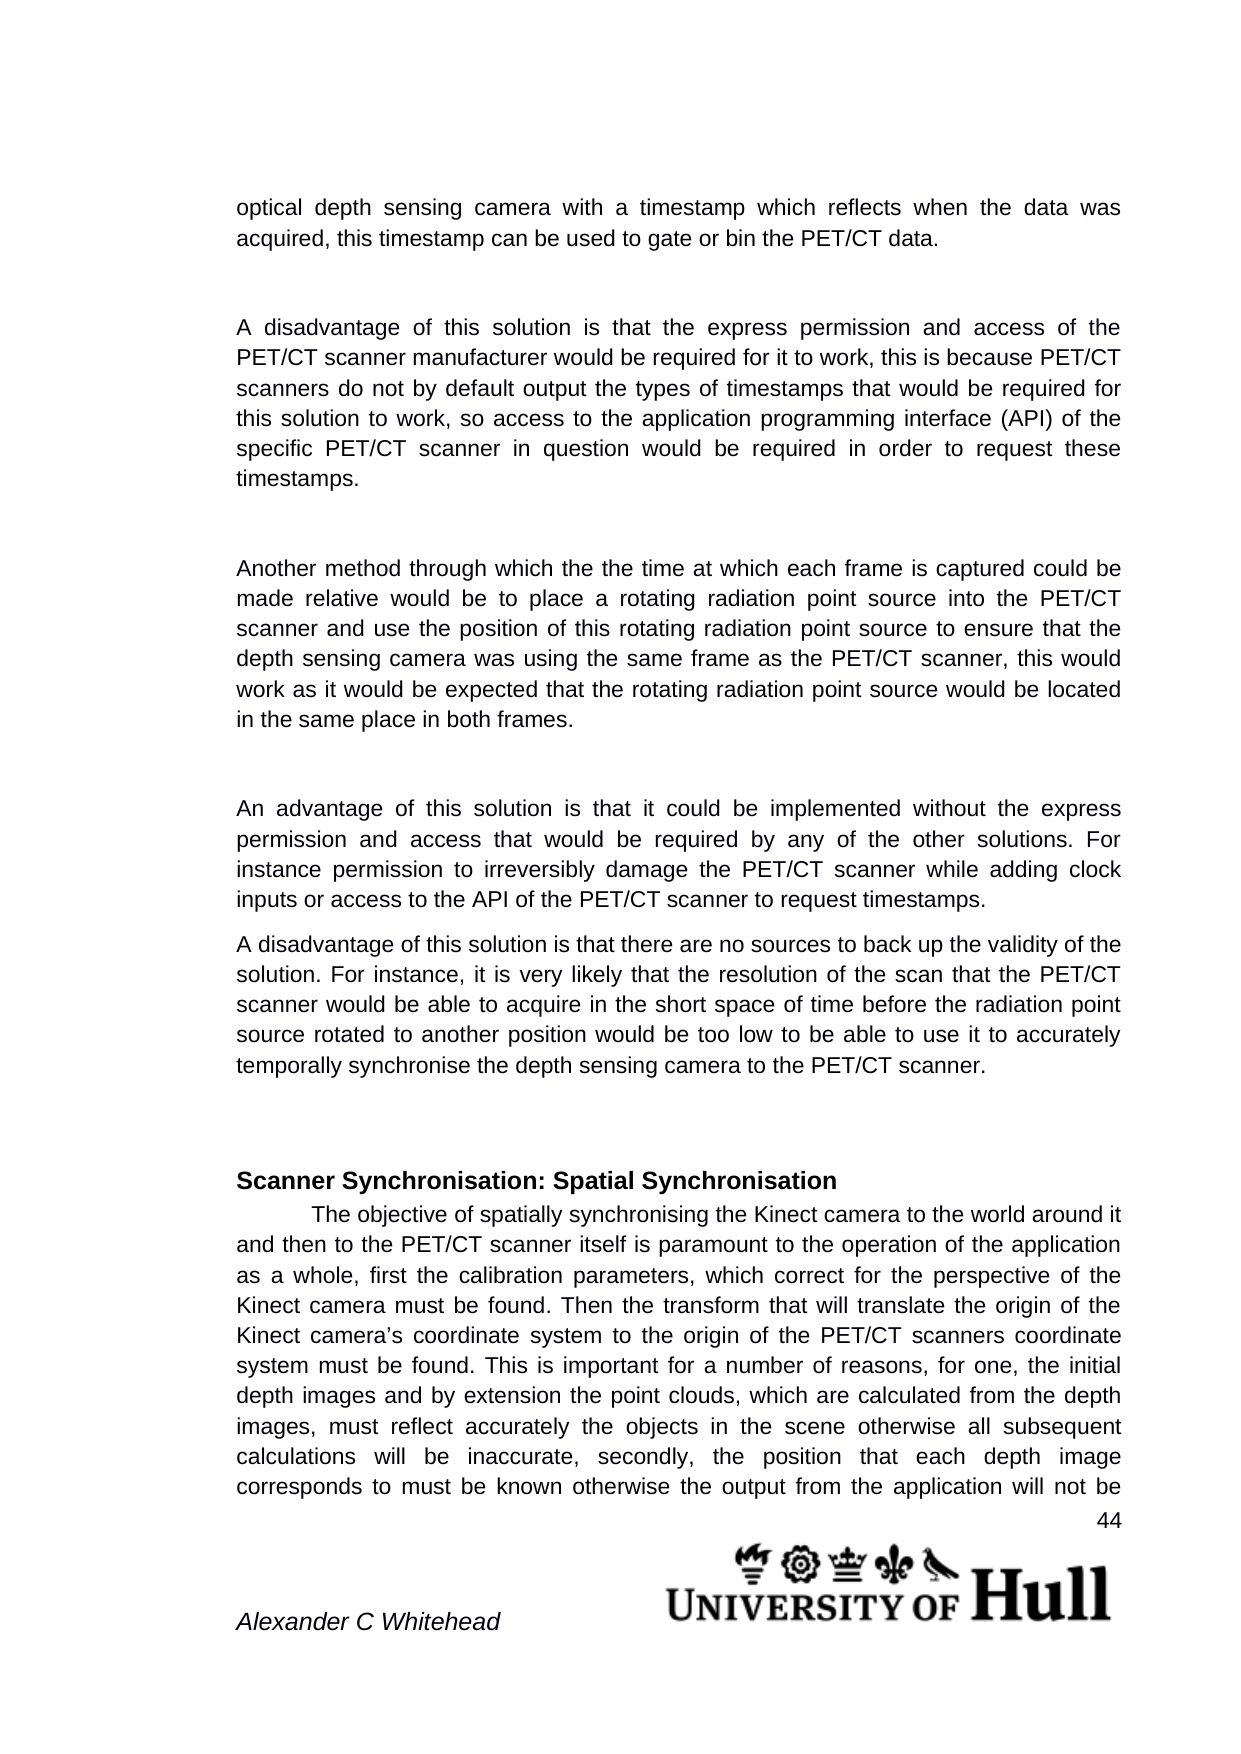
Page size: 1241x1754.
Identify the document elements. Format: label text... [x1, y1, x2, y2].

text Another method through which the the time at which each frame is captured could be made relative would be to place a rotating radiation point source into the PET/CT scanner and use the position of this rotating radiation point source to ensure that the depth sensing camera was using the same frame as the PET/CT scanner, this would work as it would be expected that the rotating radiation point source would be located in the same place in both frames. [236, 555, 1122, 732]
text A disadvantage of this solution is that there are no sources to back up the validity of the solution. For instance, it is very likely that the resolution of the scan that the PET/CT scanner would be able to acquire in the short space of time before the radiation point source rotated to another position would be too low to be able to use it to accurately temporally synchronise the depth sensing camera to the PET/CT scanner. [236, 931, 1122, 1078]
text The objective of spatially synchronising the Kinect camera to the world around it and then to the PET/CT scanner itself is paramount to the operation of the application as a whole, first the calibration parameters, which correct for the perspective of the Kinect camera must be found. Then the transform that will translate the origin of the Kinect camera’s coordinate system to the origin of the PET/CT scanners coordinate system must be found. This is important for a number of reasons, for one, the initial depth images and by extension the point clouds, which are calculated from the depth images, must reflect accurately the objects in the scene otherwise all subsequent calculations will be inaccurate, secondly, the position that each depth image corresponds to must be known otherwise the output from the application will not be [236, 1201, 1122, 1499]
text An advantage of this solution is that it could be implemented without the express permission and access that would be required by any of the other solutions. For instance permission to irreversibly damage the PET/CT scanner while adding clock inputs or access to the API of the PET/CT scanner to request timestamps. [236, 795, 1122, 912]
text optical depth sensing camera with a timestamp which reflects when the data was acquired, this timestamp can be used to gate or bin the PET/CT data. [236, 194, 1122, 251]
picture [659, 1533, 1119, 1631]
subtitle Scanner Synchronisation: Spatial Synchronisation [236, 1166, 1122, 1195]
text A disadvantage of this solution is that the express permission and access of the PET/CT scanner manufacturer would be required for it to work, this is because PET/CT scanners do not by default output the types of timestamps that would be required for this solution to work, so access to the application programming interface (API) of the specific PET/CT scanner in question would be required in order to request these timestamps. [236, 314, 1122, 492]
